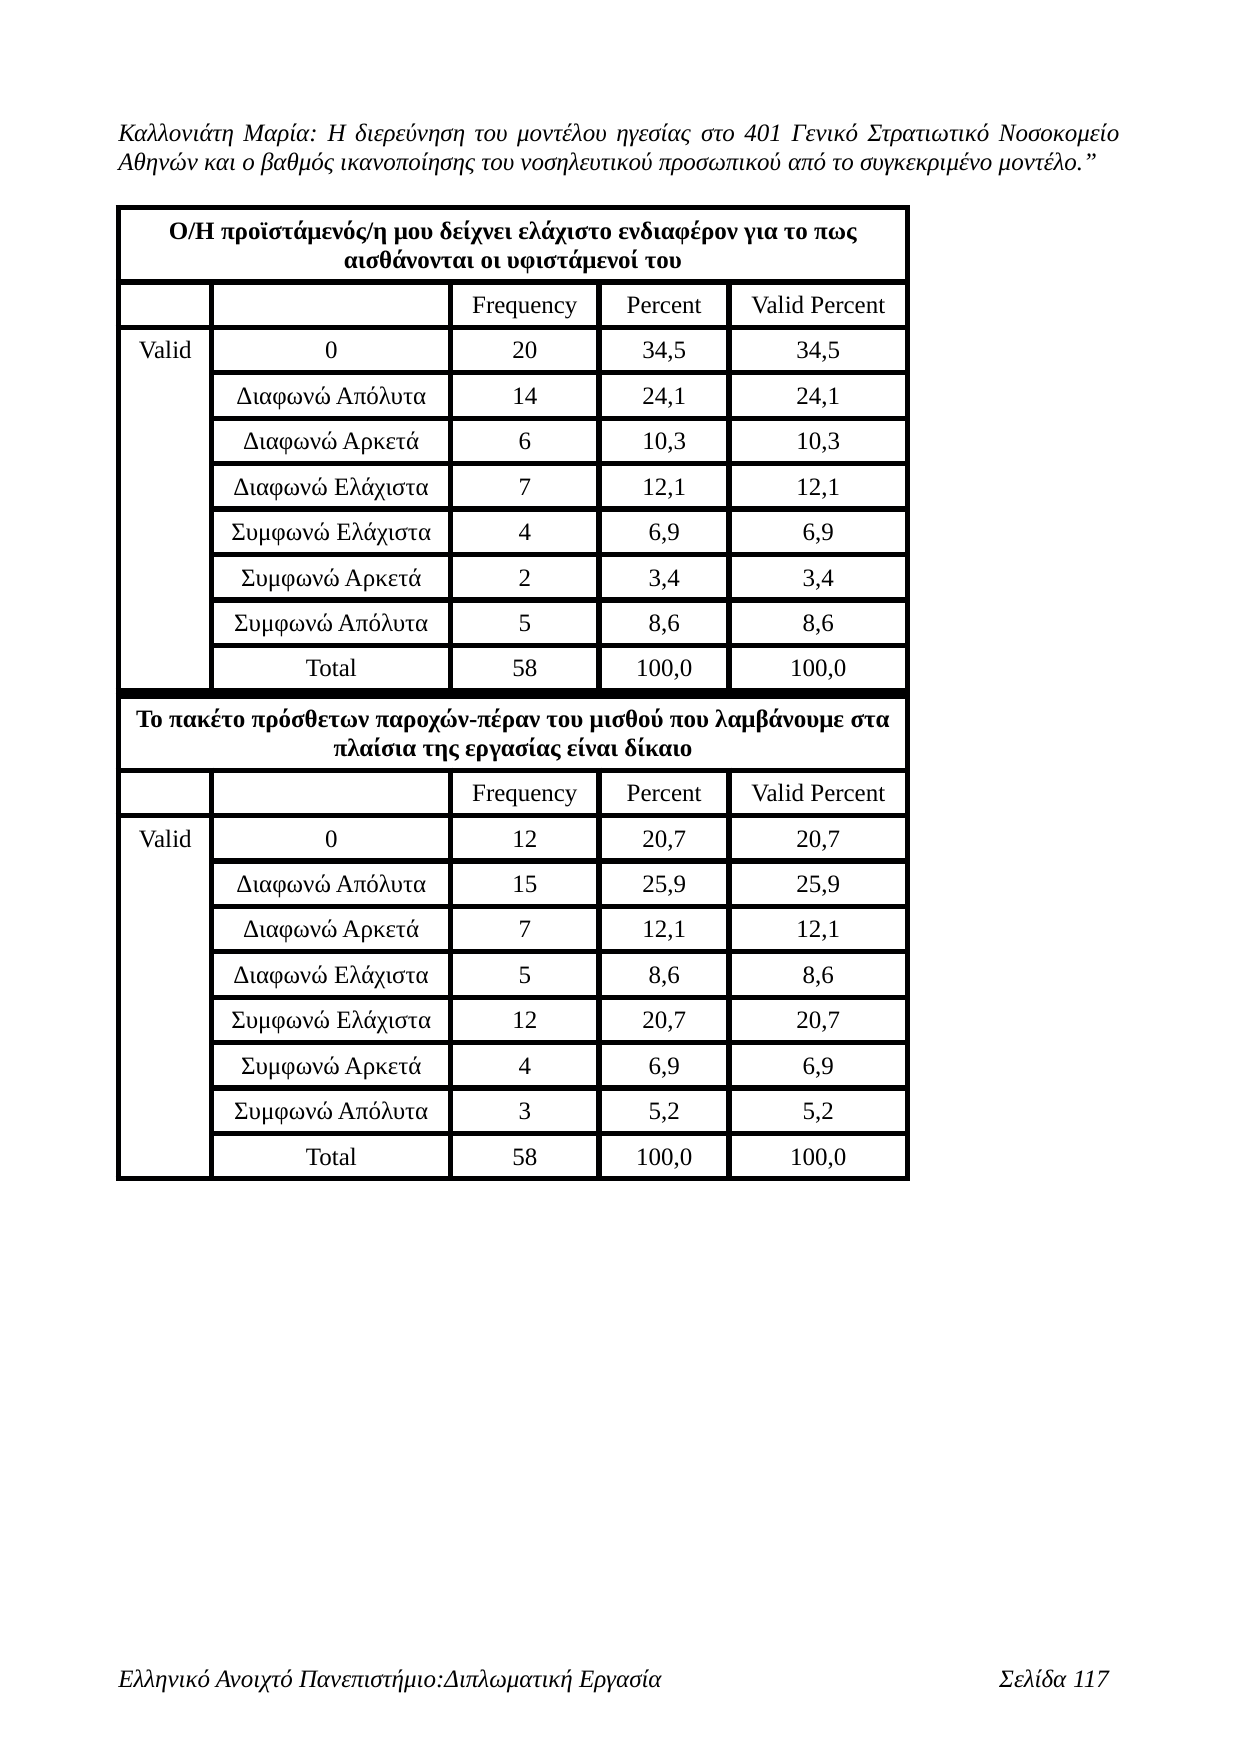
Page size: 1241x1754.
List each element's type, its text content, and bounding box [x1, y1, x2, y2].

table_cell 6,9 [732, 512, 905, 552]
table_cell 24,1 [732, 375, 905, 416]
table_cell 100,0 [732, 648, 905, 688]
table_cell Percent [602, 285, 726, 325]
table_cell 12,1 [602, 909, 726, 949]
table_cell 14 [453, 375, 596, 416]
table_cell 8,6 [732, 954, 905, 994]
table_cell Total [214, 648, 448, 688]
table_cell 3,4 [732, 557, 905, 597]
table_cell 7 [453, 466, 596, 506]
table_cell 100,0 [732, 1136, 905, 1176]
table_cell Διαφωνώ Αρκετά [214, 909, 448, 949]
table_cell Total [214, 1136, 448, 1176]
table_cell 12,1 [602, 466, 726, 506]
table_cell 20,7 [602, 1000, 726, 1040]
table_cell Διαφωνώ Απόλυτα [214, 864, 448, 904]
table_cell 12,1 [732, 466, 905, 506]
table_cell Percent [602, 773, 726, 813]
table_cell 12 [453, 818, 596, 858]
table_cell 34,5 [602, 330, 726, 370]
table_cell Frequency [453, 773, 596, 813]
table_cell [121, 773, 209, 813]
table_cell Συμφωνώ Ελάχιστα [214, 1000, 448, 1040]
table_cell 5,2 [602, 1091, 726, 1131]
table_cell 8,6 [732, 603, 905, 643]
table_header Το πακέτο πρόσθετων παροχών-πέραν του μισθού που λαμβάνουμε στα πλαίσια της εργασίας είναι δίκαιο [121, 699, 905, 767]
table_cell Valid Percent [732, 773, 905, 813]
table_cell 4 [453, 1045, 596, 1085]
table_cell [121, 285, 209, 325]
table_cell 0 [214, 330, 448, 370]
table_cell 8,6 [602, 954, 726, 994]
table_cell 6,9 [602, 1045, 726, 1085]
table_cell 12,1 [732, 909, 905, 949]
table_cell Συμφωνώ Αρκετά [214, 557, 448, 597]
table_cell 10,3 [602, 421, 726, 461]
table_cell 8,6 [602, 603, 726, 643]
table_cell Valid [121, 330, 209, 688]
table_cell 20 [453, 330, 596, 370]
table_cell 25,9 [602, 864, 726, 904]
table_cell 3 [453, 1091, 596, 1131]
table_cell 6 [453, 421, 596, 461]
table_cell 7 [453, 909, 596, 949]
table_cell 15 [453, 864, 596, 904]
table_cell Frequency [453, 285, 596, 325]
table_cell 2 [453, 557, 596, 597]
table_cell 3,4 [602, 557, 726, 597]
table_cell Συμφωνώ Αρκετά [214, 1045, 448, 1085]
table_cell 34,5 [732, 330, 905, 370]
table_cell [214, 773, 448, 813]
table_cell Συμφωνώ Απόλυτα [214, 603, 448, 643]
table_cell 20,7 [732, 1000, 905, 1040]
table_cell 6,9 [602, 512, 726, 552]
table_cell 58 [453, 1136, 596, 1176]
table_cell Διαφωνώ Αρκετά [214, 421, 448, 461]
table_cell Διαφωνώ Ελάχιστα [214, 466, 448, 506]
table_cell 58 [453, 648, 596, 688]
table_cell 10,3 [732, 421, 905, 461]
table_cell 5 [453, 954, 596, 994]
table_cell 6,9 [732, 1045, 905, 1085]
table_cell 12 [453, 1000, 596, 1040]
table_cell 25,9 [732, 864, 905, 904]
table_cell [214, 285, 448, 325]
table_cell 20,7 [602, 818, 726, 858]
table_cell 100,0 [602, 648, 726, 688]
table_cell 4 [453, 512, 596, 552]
table_cell 0 [214, 818, 448, 858]
table_cell 20,7 [732, 818, 905, 858]
table_cell 24,1 [602, 375, 726, 416]
table_cell 100,0 [602, 1136, 726, 1176]
table_cell Valid Percent [732, 285, 905, 325]
table_cell Συμφωνώ Ελάχιστα [214, 512, 448, 552]
table_cell Valid [121, 818, 209, 1176]
table_cell Συμφωνώ Απόλυτα [214, 1091, 448, 1131]
table_header Ο/Η προϊστάμενός/η μου δείχνει ελάχιστο ενδιαφέρον για το πως αισθάνονται οι υφιστάμενοί του [121, 210, 905, 279]
table_cell 5 [453, 603, 596, 643]
table_cell Διαφωνώ Ελάχιστα [214, 954, 448, 994]
table_cell 5,2 [732, 1091, 905, 1131]
table_cell Διαφωνώ Απόλυτα [214, 375, 448, 416]
